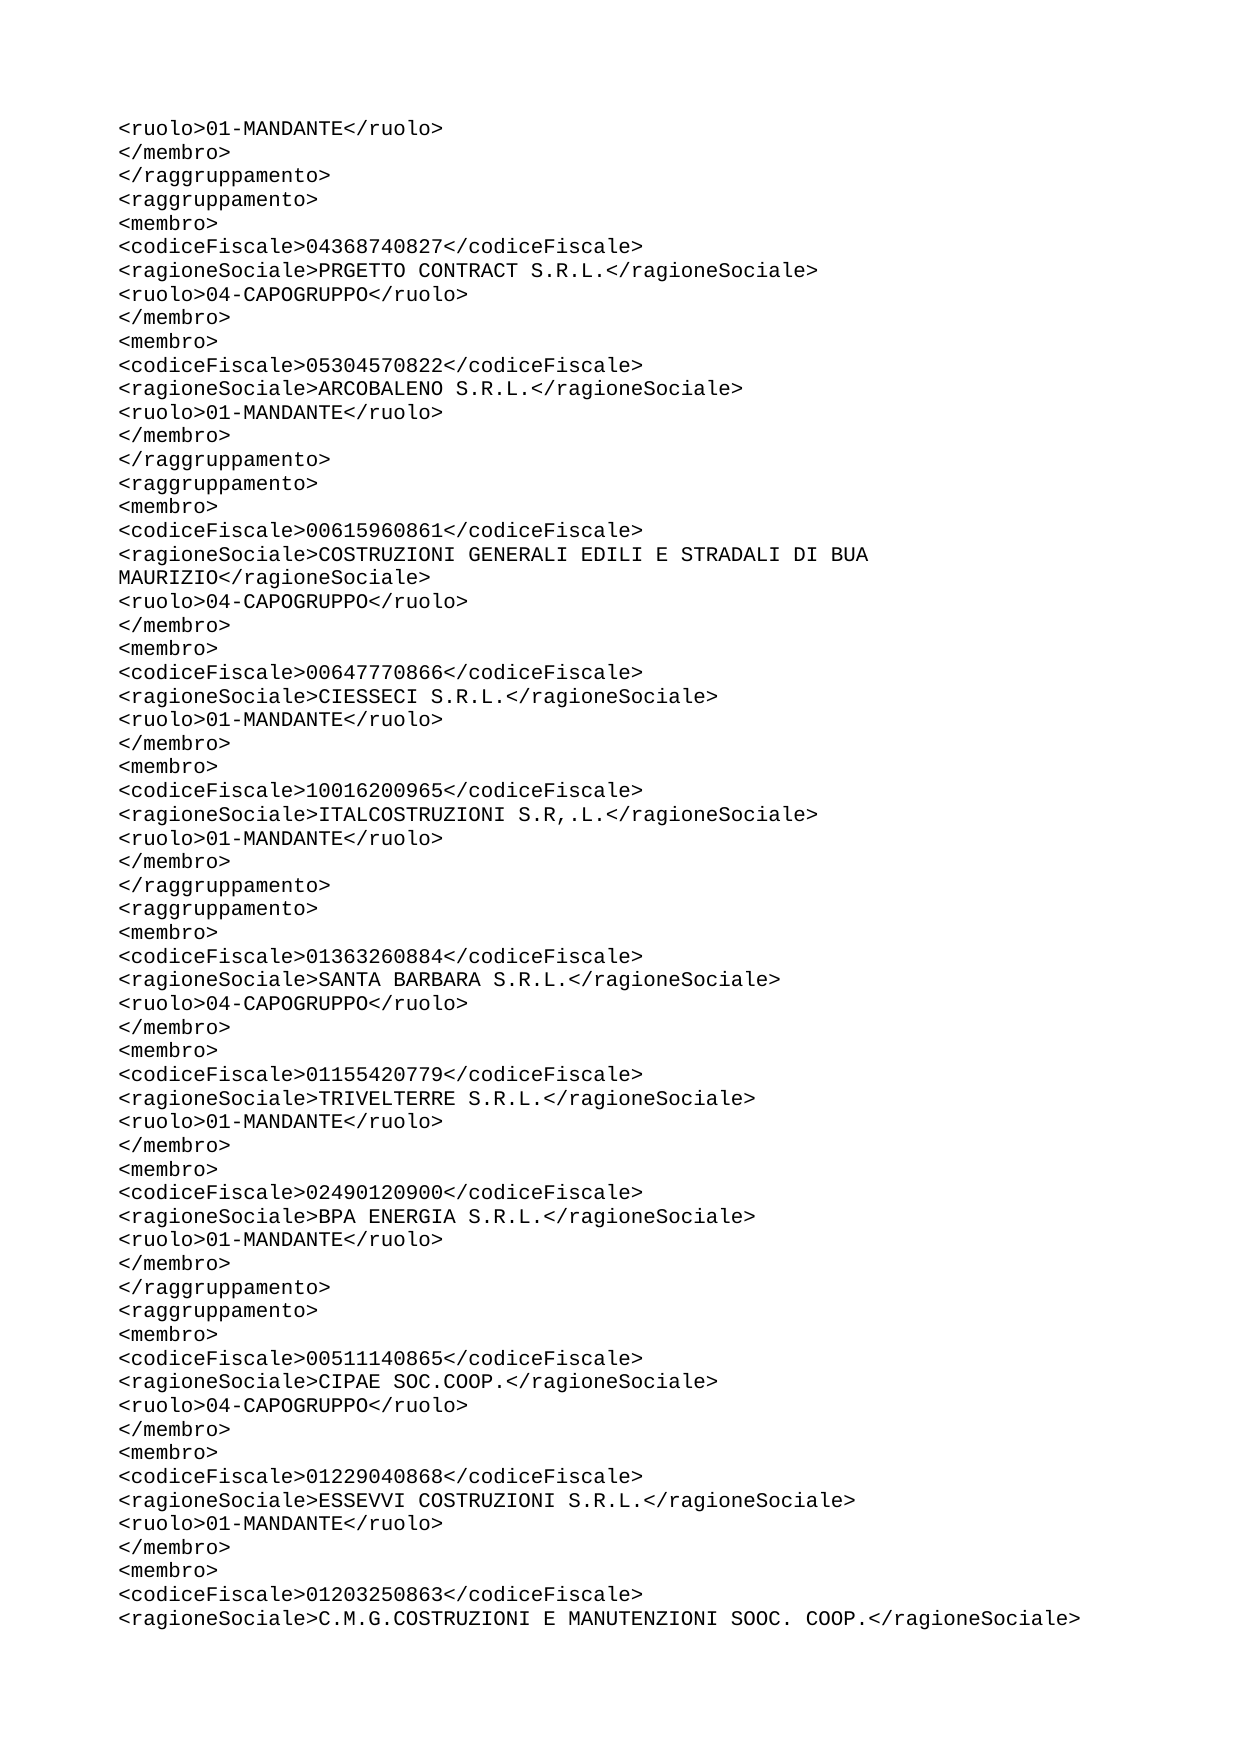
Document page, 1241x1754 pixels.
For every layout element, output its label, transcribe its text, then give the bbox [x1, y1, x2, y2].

text <ruolo>01-MANDANTE</ruolo> [118, 1111, 1122, 1135]
text <codiceFiscale>02490120900</codiceFiscale> [118, 1182, 1122, 1206]
text <membro> [118, 1324, 1122, 1348]
text <membro> [118, 638, 1122, 662]
text <ragioneSociale>BPA ENERGIA S.R.L.</ragioneSociale> [118, 1206, 1122, 1229]
text <ragioneSociale>ITALCOSTRUZIONI S.R,.L.</ragioneSociale> [118, 804, 1122, 827]
text </membro> [118, 426, 1122, 449]
text <codiceFiscale>00511140865</codiceFiscale> [118, 1348, 1122, 1371]
text <codiceFiscale>00615960861</codiceFiscale> [118, 520, 1122, 544]
text <ruolo>04-CAPOGRUPPO</ruolo> [118, 284, 1122, 307]
text <membro> [118, 922, 1122, 946]
text <membro> [118, 1561, 1122, 1584]
text <codiceFiscale>05304570822</codiceFiscale> [118, 354, 1122, 378]
text <membro> [118, 496, 1122, 520]
text <membro> [118, 1040, 1122, 1064]
text </membro> [118, 1253, 1122, 1277]
text <codiceFiscale>04368740827</codiceFiscale> [118, 236, 1122, 260]
text <ragioneSociale>TRIVELTERRE S.R.L.</ragioneSociale> [118, 1088, 1122, 1111]
text </membro> [118, 1135, 1122, 1158]
text </membro> [118, 142, 1122, 165]
text </membro> [118, 1017, 1122, 1040]
text <ruolo>01-MANDANTE</ruolo> [118, 1513, 1122, 1537]
text </membro> [118, 615, 1122, 638]
text <ruolo>01-MANDANTE</ruolo> [118, 709, 1122, 733]
text <ragioneSociale>CIESSECI S.R.L.</ragioneSociale> [118, 686, 1122, 709]
text <ragioneSociale>ESSEVVI COSTRUZIONI S.R.L.</ragioneSociale> [118, 1489, 1122, 1513]
text </membro> [118, 307, 1122, 331]
text <ruolo>01-MANDANTE</ruolo> [118, 1229, 1122, 1253]
text <ruolo>04-CAPOGRUPPO</ruolo> [118, 993, 1122, 1017]
text </membro> [118, 733, 1122, 757]
text <ragioneSociale>COSTRUZIONI GENERALI EDILI E STRADALI DI BUA MAURIZIO</ragioneSociale> [118, 544, 1122, 591]
text <ragioneSociale>SANTA BARBARA S.R.L.</ragioneSociale> [118, 969, 1122, 993]
text </raggruppamento> [118, 165, 1122, 189]
text <membro> [118, 1158, 1122, 1182]
text </raggruppamento> [118, 449, 1122, 473]
text <raggruppamento> [118, 189, 1122, 213]
text <raggruppamento> [118, 898, 1122, 922]
text <raggruppamento> [118, 1300, 1122, 1324]
text </membro> [118, 1537, 1122, 1561]
text <ruolo>01-MANDANTE</ruolo> [118, 827, 1122, 851]
text <codiceFiscale>00647770866</codiceFiscale> [118, 662, 1122, 686]
text </membro> [118, 851, 1122, 875]
text <codiceFiscale>01203250863</codiceFiscale> [118, 1584, 1122, 1608]
text <codiceFiscale>01155420779</codiceFiscale> [118, 1064, 1122, 1088]
text <codiceFiscale>10016200965</codiceFiscale> [118, 780, 1122, 804]
text <membro> [118, 1442, 1122, 1466]
text <membro> [118, 213, 1122, 236]
text </raggruppamento> [118, 875, 1122, 898]
text <membro> [118, 331, 1122, 354]
text </raggruppamento> [118, 1277, 1122, 1300]
text <ragioneSociale>C.M.G.COSTRUZIONI E MANUTENZIONI SOOC. COOP.</ragioneSociale> [118, 1608, 1122, 1631]
text <membro> [118, 757, 1122, 780]
text <ruolo>01-MANDANTE</ruolo> [118, 402, 1122, 426]
text <codiceFiscale>01229040868</codiceFiscale> [118, 1466, 1122, 1489]
text <ruolo>04-CAPOGRUPPO</ruolo> [118, 591, 1122, 615]
text <ruolo>04-CAPOGRUPPO</ruolo> [118, 1395, 1122, 1419]
text </membro> [118, 1419, 1122, 1442]
text <ragioneSociale>PRGETTO CONTRACT S.R.L.</ragioneSociale> [118, 260, 1122, 284]
text <raggruppamento> [118, 473, 1122, 496]
text <ruolo>01-MANDANTE</ruolo> [118, 118, 1122, 142]
text <ragioneSociale>ARCOBALENO S.R.L.</ragioneSociale> [118, 378, 1122, 402]
text <ragioneSociale>CIPAE SOC.COOP.</ragioneSociale> [118, 1371, 1122, 1395]
text <codiceFiscale>01363260884</codiceFiscale> [118, 946, 1122, 969]
